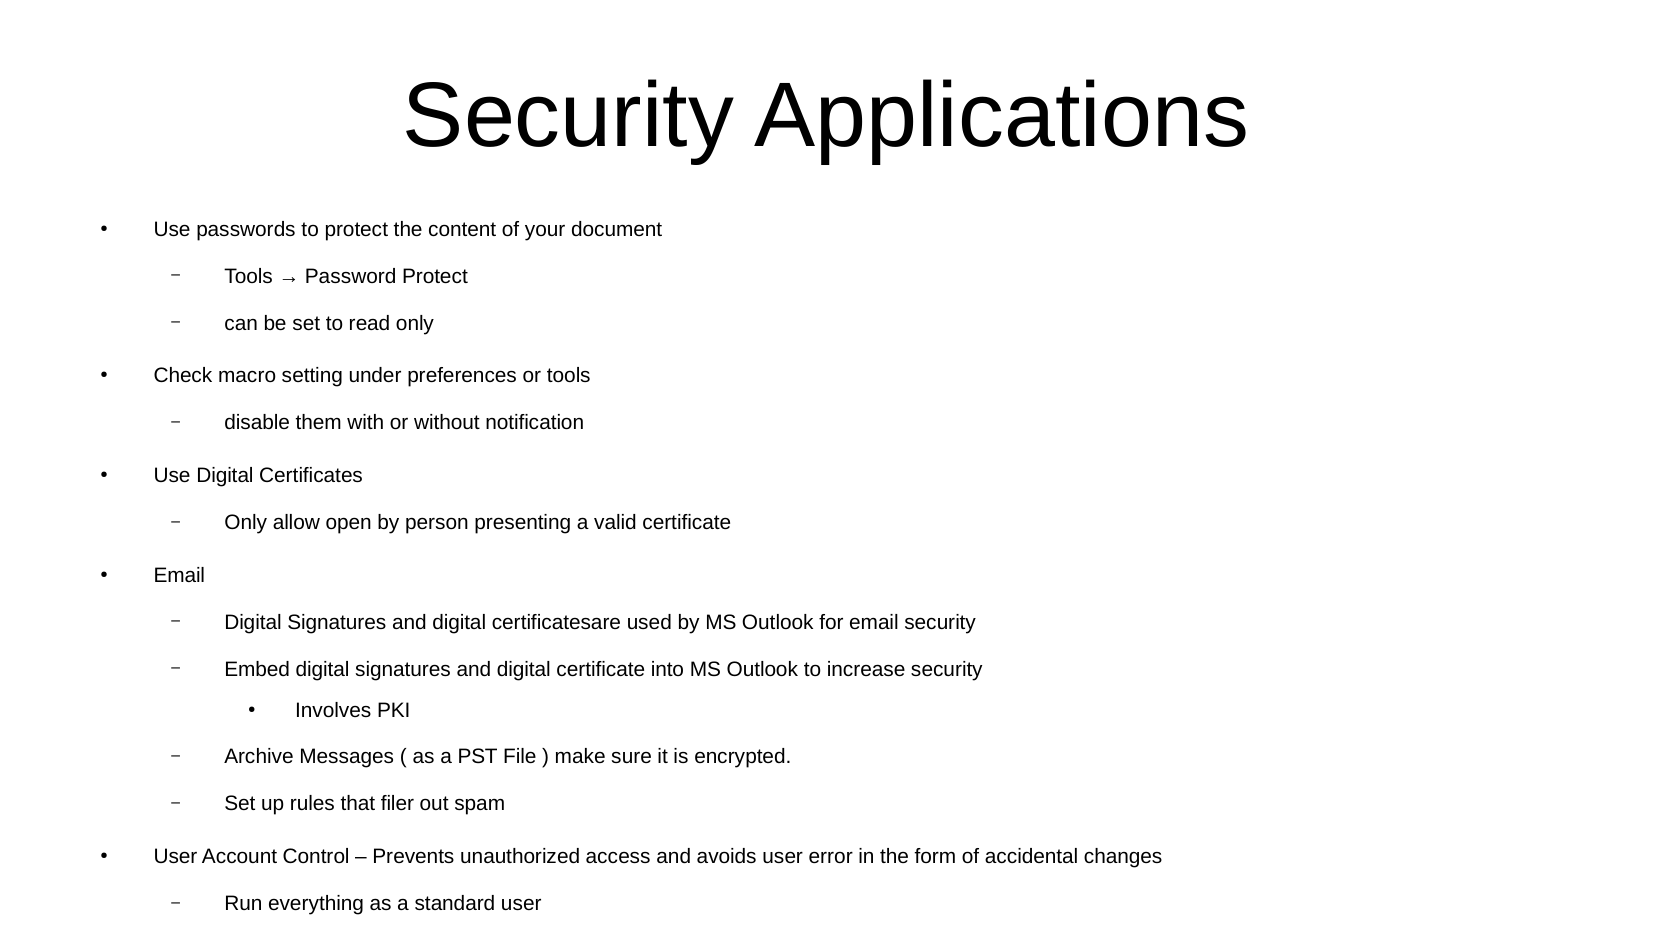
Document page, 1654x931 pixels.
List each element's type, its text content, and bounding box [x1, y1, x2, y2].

list Use passwords to protect the content of your document Tools → Password Protect can be set to read only Check macro setting under preferences or tools disable them with or without notification Use Digital Certificates Only allow open by person presenting a valid certificate Email Digital Signatures and digital certificatesare used by MS Outlook for email security Embed digital signatures and digital certificate into MS Outlook to increase security Involves PKI Archive Messages ( as a PST File ) make sure it is encrypted. Set up rules that filer out spam User Account Control – Prevents unauthorized access and avoids user error in the form of accidental changes Run everything as a standard user [82, 217, 1636, 916]
title Security Applications [82, 37, 1571, 193]
